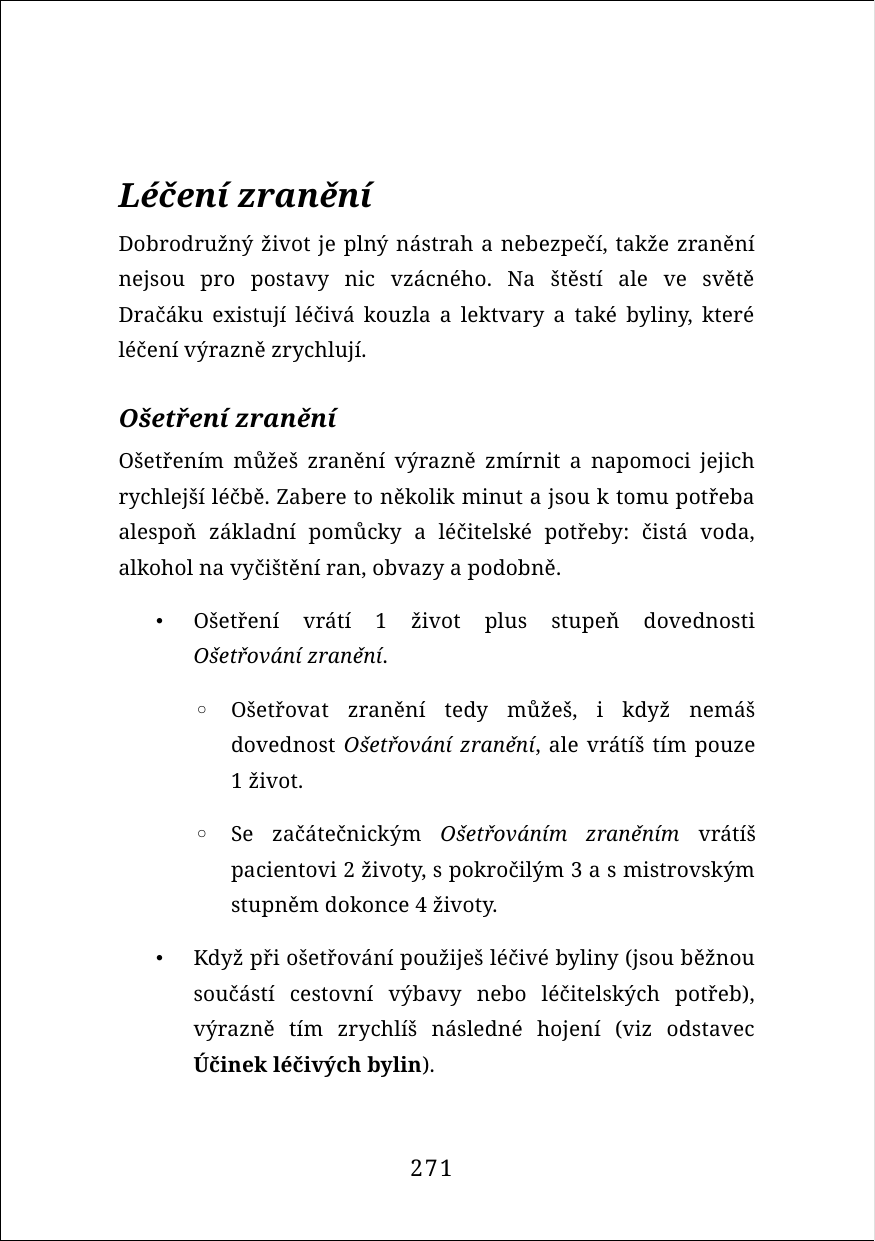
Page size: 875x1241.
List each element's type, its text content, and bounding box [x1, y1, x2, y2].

text Dobrodružný život je plný nástrah a nebezpečí, takže zranění nejsou pro postavy nic vzácného. Na štěstí ale ve světě Dračáku existují léčivá kouzla a lektvary a také byliny, které léčení výrazně zrychlují. [118, 229, 756, 364]
list Když při ošetřování použiješ léčivé byliny (jsou běžnou součástí cestovní výbavy nebo léčitelských potřeb), výrazně tím zrychlíš následné hojení (viz odstavec Účinek léčivých bylin). [156, 943, 756, 1078]
list Ošetřovat zranění tedy můžeš, i když nemáš dovednost Ošetřování zranění, ale vrátíš tím pouze 1 život. [193, 695, 756, 794]
text Ošetřením můžeš zranění výrazně zmírnit a napomoci jejich rychlejší léčbě. Zabere to několik minut a jsou k tomu potřeba alespoň základní pomůcky a léčitelské potřeby: čistá voda, alkohol na vyčištění ran, obvazy a podobně. [118, 446, 756, 581]
list Ošetření vrátí 1 život plus stupeň dovednosti Ošetřování zranění. [156, 606, 756, 670]
subtitle Léčení zranění [118, 172, 756, 217]
list Se začátečnickým Ošetřováním zraněním vrátíš pacientovi 2 životy, s pokročilým 3 a s mistrovským stupněm dokonce 4 životy. [193, 819, 756, 919]
subtitle Ošetření zranění [118, 401, 756, 434]
